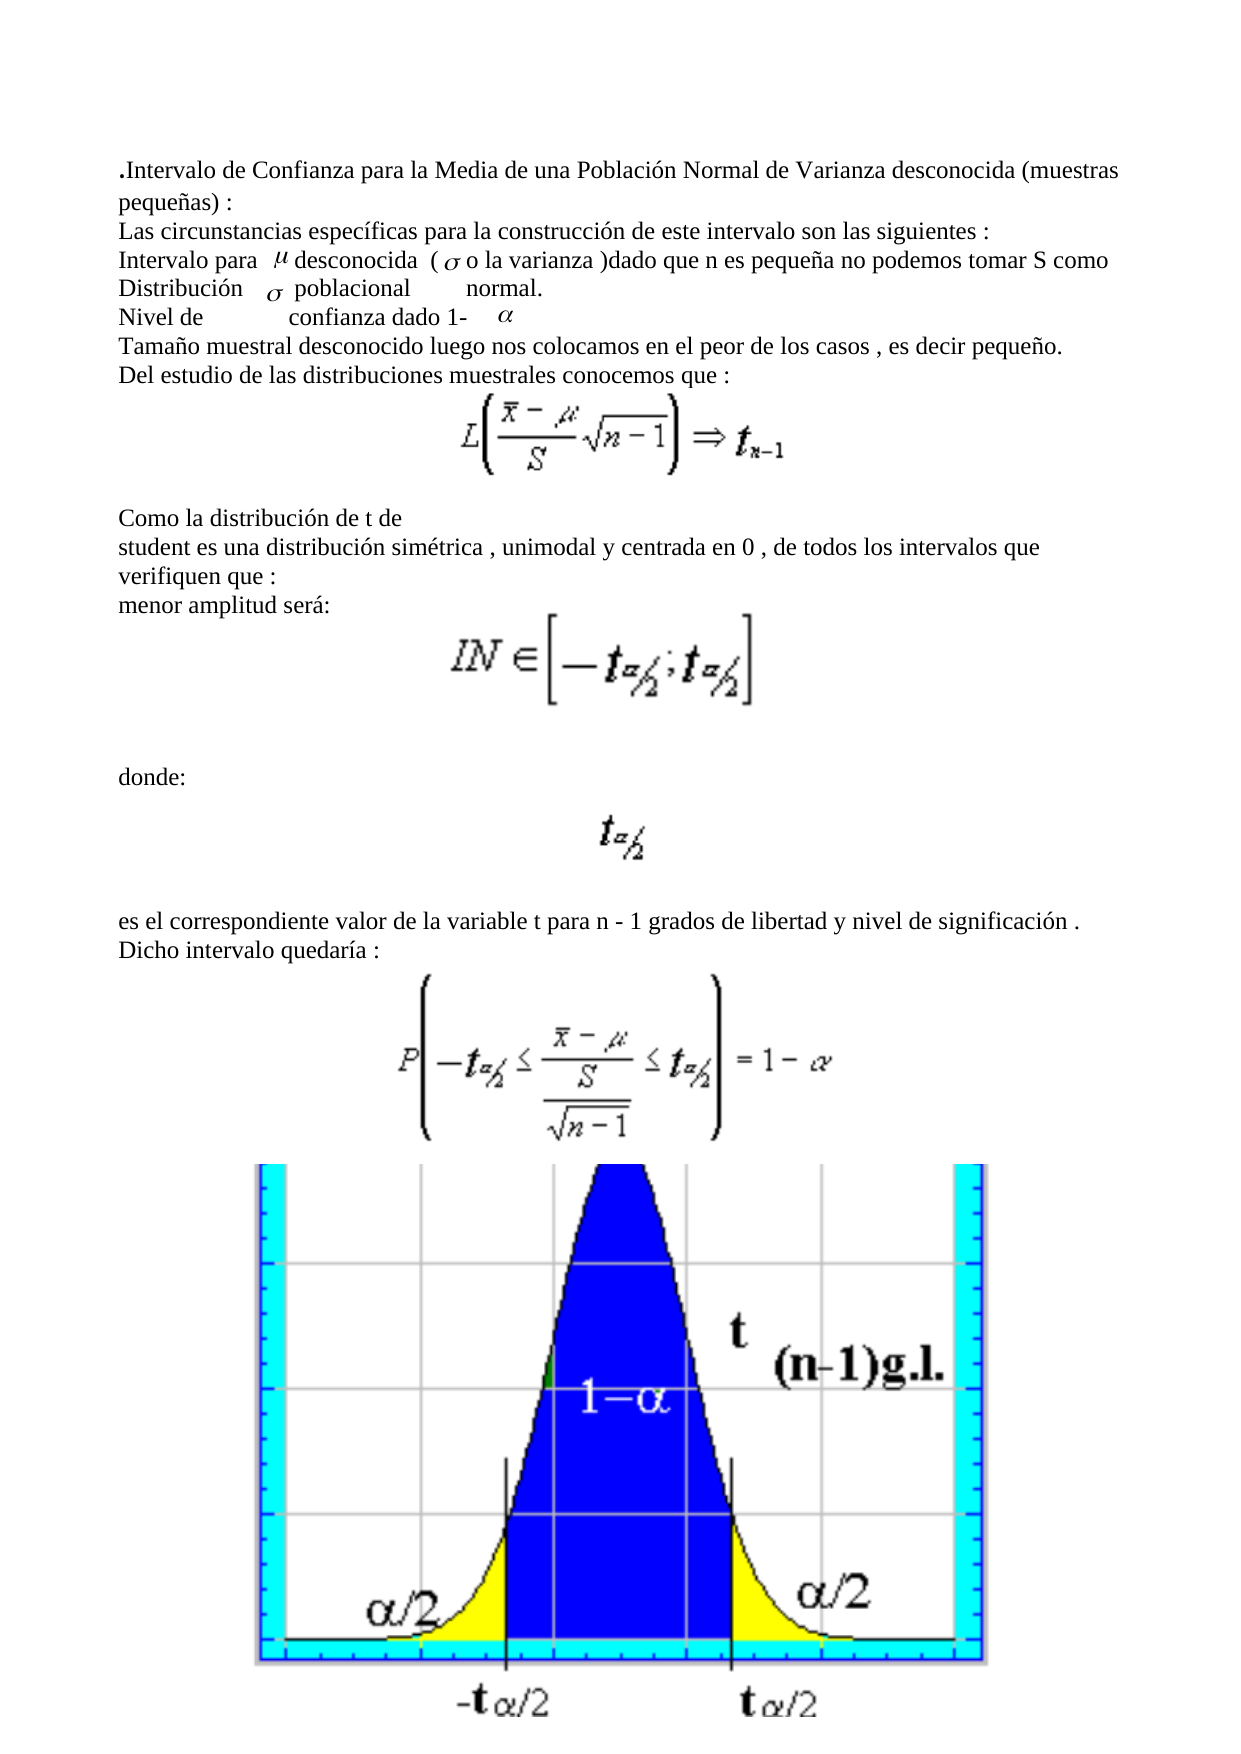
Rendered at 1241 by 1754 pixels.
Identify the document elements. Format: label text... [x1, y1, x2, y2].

text [805, 590, 1122, 618]
text Tamaño muestral desconocido luego nos colocamos en el peor de los casos , es decir pequeño. [118, 331, 1122, 360]
text es el correspondiente valor de la variable t para n - 1 grados de libertad y nivel de significación . Dicho intervalo quedaría : [118, 906, 1122, 963]
text Las circunstancias específicas para la construcción de este intervalo son las siguientes : [118, 216, 1122, 245]
picture [437, 388, 804, 505]
picture [241, 1164, 999, 1717]
text donde: [118, 762, 1122, 791]
text Como la distribución de t de student es una distribución simétrica , unimodal y centrada en 0 , de todos los intervalos que verifiquen que : [118, 503, 1122, 590]
picture [392, 963, 848, 1154]
text menor amplitud será: [118, 590, 436, 618]
text .Intervalo de Confianza para la Media de una Población Normal de Varianza desconocida (muestras pequeñas) : [118, 147, 1122, 216]
text Intervalo para desconocida ( o la varianza )dado que n es pequeña no podemos tomar S como [118, 245, 1122, 273]
text Distribución poblacional normal. [118, 273, 1122, 302]
text Del estudio de las distribuciones muestrales conocemos que : [118, 360, 1122, 388]
picture [436, 589, 805, 748]
picture [577, 791, 664, 881]
text Nivel de confianza dado 1- [118, 302, 1122, 331]
